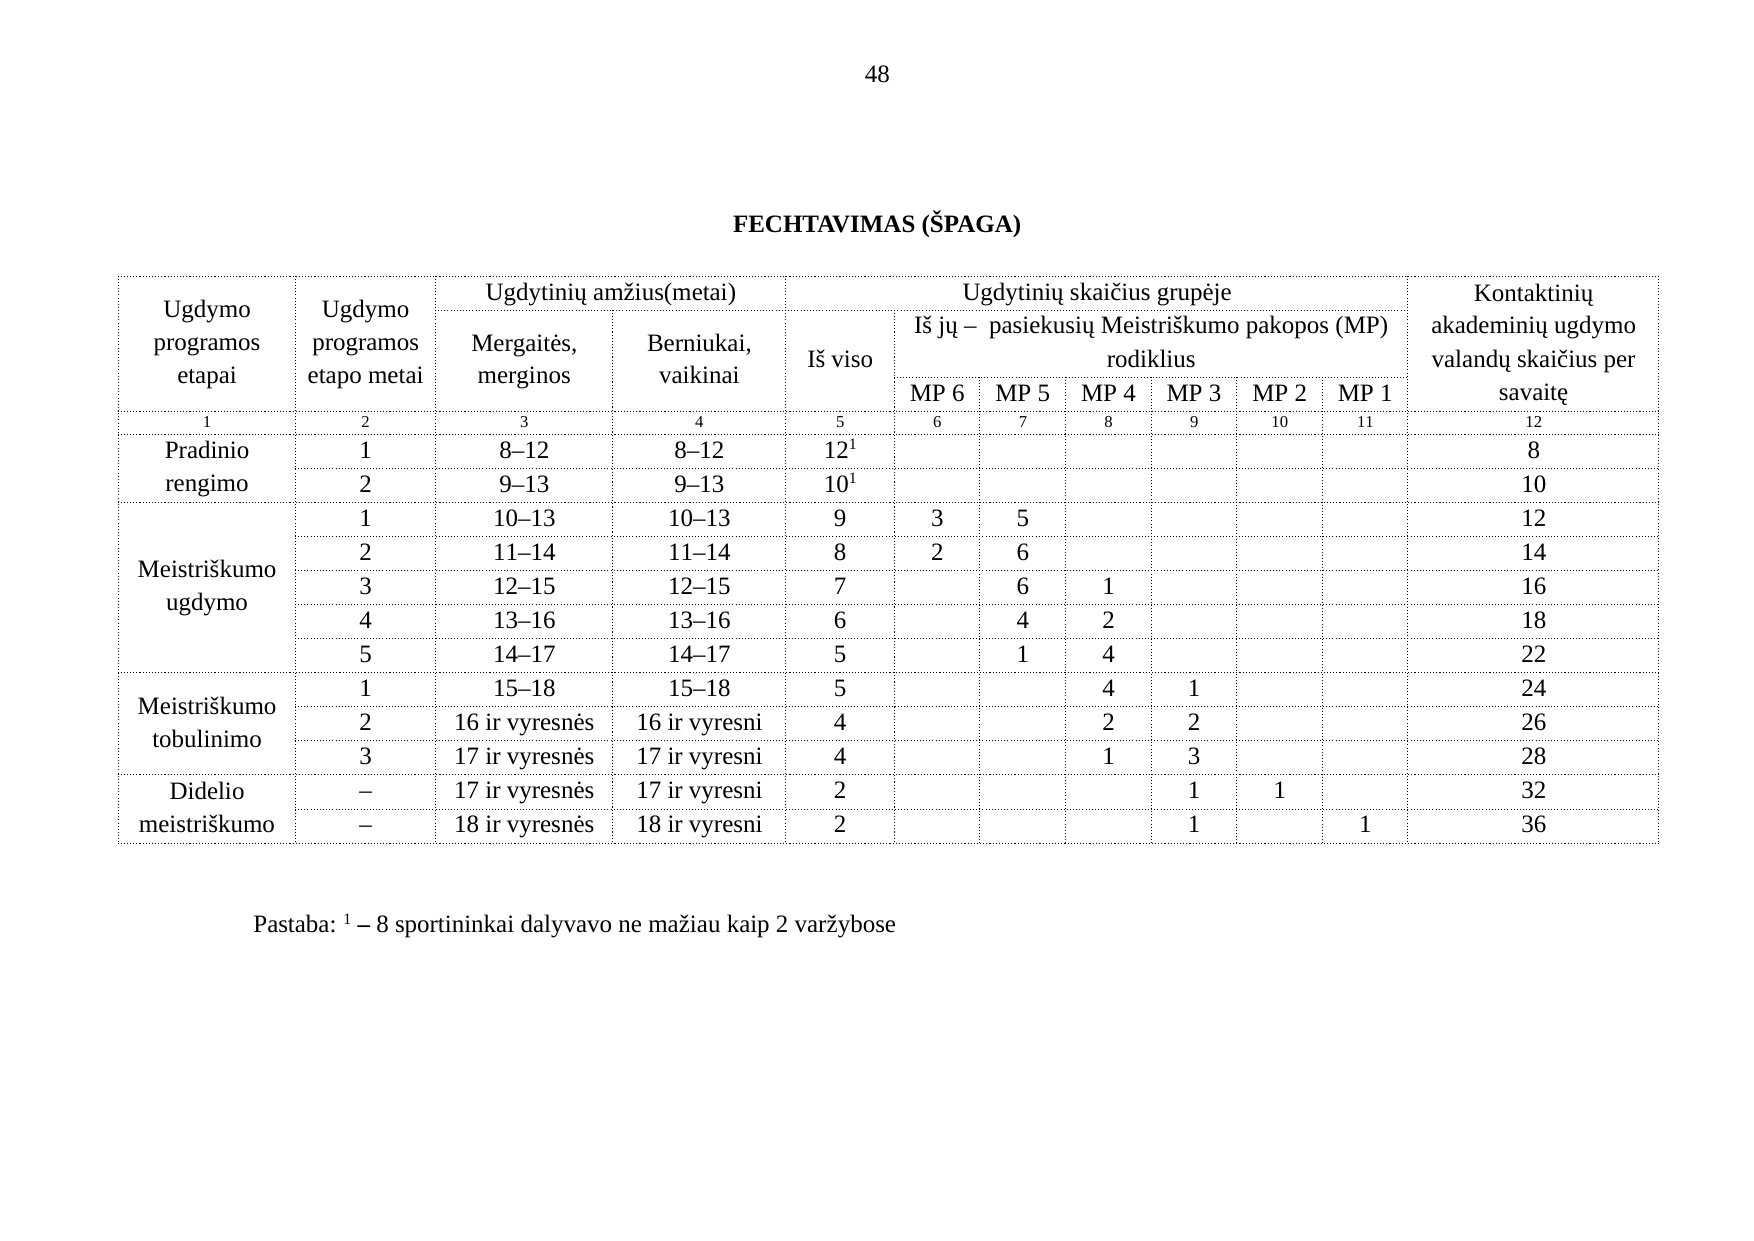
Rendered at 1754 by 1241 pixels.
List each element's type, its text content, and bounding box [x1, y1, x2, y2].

table_cell [1237, 502, 1322, 536]
table_cell MP 5 [980, 377, 1065, 411]
table_cell 5 [786, 672, 894, 706]
table_cell [1322, 468, 1408, 502]
table_cell Berniukai, vaikinai [613, 310, 786, 411]
table_cell [1065, 468, 1151, 502]
table_cell 2 [1065, 604, 1151, 638]
table_cell [1322, 570, 1408, 604]
table_cell [1237, 570, 1322, 604]
text Fechtavimas (špaga) [118, 209, 1636, 238]
table_cell [1322, 638, 1408, 672]
table_cell Pradinio rengimo [118, 434, 295, 502]
table_cell 16 [1408, 570, 1659, 604]
table_cell [1237, 638, 1322, 672]
table_cell [980, 740, 1065, 774]
table_cell 12–15 [435, 570, 613, 604]
table_cell 12 [1408, 411, 1659, 434]
table_cell MP 1 [1322, 377, 1408, 411]
table_cell 4 [786, 740, 894, 774]
table_header Ugdytinių skaičius grupėje [786, 276, 1408, 309]
table_cell 17 ir vyresni [613, 740, 786, 774]
table_cell [1151, 638, 1237, 672]
table_cell 4 [295, 604, 435, 638]
table_cell [980, 774, 1065, 808]
table_cell 22 [1408, 638, 1659, 672]
table_cell 18 ir vyresni [613, 809, 786, 842]
table_cell 3 [295, 570, 435, 604]
table_cell MP 3 [1151, 377, 1237, 411]
table_cell 2 [295, 468, 435, 502]
table_cell [1322, 502, 1408, 536]
table_cell Mergaitės, merginos [435, 310, 613, 411]
table_cell 1 [1065, 570, 1151, 604]
table_cell 2 [295, 536, 435, 570]
table_cell [1237, 468, 1322, 502]
table_cell 8 [786, 536, 894, 570]
table_cell – [295, 809, 435, 842]
table_cell [1322, 604, 1408, 638]
table_cell 6 [980, 536, 1065, 570]
table_cell [1237, 740, 1322, 774]
table_cell 1 [295, 502, 435, 536]
table_cell MP 2 [1237, 377, 1322, 411]
table_cell 5 [786, 638, 894, 672]
table_cell [894, 468, 980, 502]
table_cell [1237, 604, 1322, 638]
table_cell 14 [1408, 536, 1659, 570]
table_cell 8–12 [613, 434, 786, 468]
table_cell 16 ir vyresni [613, 706, 786, 740]
table_cell [1322, 740, 1408, 774]
table_cell Meistriškumo tobulinimo [118, 672, 295, 774]
table_cell [1151, 604, 1237, 638]
table_cell 2 [1151, 706, 1237, 740]
table_cell 36 [1408, 809, 1659, 842]
table_cell [1151, 434, 1237, 468]
table_cell [894, 570, 980, 604]
table_cell 17 ir vyresni [613, 774, 786, 808]
table_cell [1322, 672, 1408, 706]
table_cell 13–16 [435, 604, 613, 638]
table_cell [1151, 502, 1237, 536]
table_cell 1 [1151, 672, 1237, 706]
table_cell 6 [980, 570, 1065, 604]
table_cell Iš viso [786, 310, 894, 411]
table_cell 26 [1408, 706, 1659, 740]
table_cell [894, 672, 980, 706]
table_cell 1 [980, 638, 1065, 672]
table_cell 1 [1151, 809, 1237, 842]
table_cell 3 [894, 502, 980, 536]
table_cell [980, 468, 1065, 502]
table_cell [1237, 434, 1322, 468]
table_cell 101 [786, 468, 894, 502]
table_cell 1 [295, 434, 435, 468]
table_cell 10–13 [613, 502, 786, 536]
table_cell 14–17 [613, 638, 786, 672]
table_cell 4 [1065, 672, 1151, 706]
table_cell 2 [786, 809, 894, 842]
table_cell 8 [1408, 434, 1659, 468]
table_cell – [295, 774, 435, 808]
table_header Ugdymo programos etapo metai [295, 276, 435, 411]
table_cell 8–12 [435, 434, 613, 468]
table_cell 8 [1065, 411, 1151, 434]
table_cell 5 [786, 411, 894, 434]
table_cell 14–17 [435, 638, 613, 672]
table_cell 3 [295, 740, 435, 774]
table_cell 5 [980, 502, 1065, 536]
table_cell [1322, 536, 1408, 570]
table_cell [1322, 706, 1408, 740]
table_cell 11 [1322, 411, 1408, 434]
table_cell 2 [295, 411, 435, 434]
table_cell [1322, 434, 1408, 468]
table_cell Iš jų – pasiekusių Meistriškumo pakopos (MP) rodiklius [894, 310, 1408, 377]
table_cell [1151, 570, 1237, 604]
table_cell [1237, 809, 1322, 842]
table_cell 7 [786, 570, 894, 604]
table_cell 15–18 [613, 672, 786, 706]
table_cell 2 [894, 536, 980, 570]
table_cell 121 [786, 434, 894, 468]
table_cell 12–15 [613, 570, 786, 604]
table_cell [894, 604, 980, 638]
table_cell 1 [1065, 740, 1151, 774]
table_cell 32 [1408, 774, 1659, 808]
table_cell 6 [894, 411, 980, 434]
table_cell 4 [786, 706, 894, 740]
table_cell 4 [1065, 638, 1151, 672]
table_cell [894, 706, 980, 740]
table_cell 1 [295, 672, 435, 706]
table_cell 17 ir vyresnės [435, 774, 613, 808]
table_cell 2 [295, 706, 435, 740]
table_cell [1237, 706, 1322, 740]
table_cell 1 [118, 411, 295, 434]
table_cell 7 [980, 411, 1065, 434]
table_cell Didelio meistriškumo [118, 774, 295, 842]
table_cell [1065, 536, 1151, 570]
table_cell 5 [295, 638, 435, 672]
table_cell 11–14 [613, 536, 786, 570]
table_header Kontaktinių akademinių ugdymo valandų skaičius per savaitę [1408, 276, 1659, 411]
table_cell 10 [1237, 411, 1322, 434]
table_cell 1 [1322, 809, 1408, 842]
table_cell 13–16 [613, 604, 786, 638]
text Pastaba: 1 – 8 sportininkai dalyvavo ne mažiau kaip 2 varžybose [118, 909, 1636, 938]
table_cell Meistriškumo ugdymo [118, 502, 295, 672]
table_cell 9–13 [435, 468, 613, 502]
table_cell 6 [786, 604, 894, 638]
table_cell [1151, 468, 1237, 502]
table_cell [980, 672, 1065, 706]
table_header Ugdymo programos etapai [118, 276, 295, 411]
table_cell [1065, 502, 1151, 536]
table_cell MP 4 [1065, 377, 1151, 411]
table_cell [980, 434, 1065, 468]
table_cell 3 [1151, 740, 1237, 774]
table_cell [1322, 774, 1408, 808]
table_cell [894, 434, 980, 468]
table_cell [1065, 809, 1151, 842]
table_cell 18 [1408, 604, 1659, 638]
table_cell 11–14 [435, 536, 613, 570]
table_cell 17 ir vyresnės [435, 740, 613, 774]
table_cell 10–13 [435, 502, 613, 536]
table_cell 2 [1065, 706, 1151, 740]
table_cell [980, 809, 1065, 842]
table_cell [1151, 536, 1237, 570]
table_cell 2 [786, 774, 894, 808]
table_cell [894, 809, 980, 842]
table_cell 24 [1408, 672, 1659, 706]
table_cell 9–13 [613, 468, 786, 502]
table_cell 10 [1408, 468, 1659, 502]
table_cell [1065, 774, 1151, 808]
table_cell 16 ir vyresnės [435, 706, 613, 740]
table_cell 3 [435, 411, 613, 434]
table_cell 1 [1237, 774, 1322, 808]
table_cell 15–18 [435, 672, 613, 706]
table_cell 12 [1408, 502, 1659, 536]
table_cell MP 6 [894, 377, 980, 411]
table_cell [1065, 434, 1151, 468]
table_cell 1 [1151, 774, 1237, 808]
table_cell [894, 740, 980, 774]
table_cell [894, 774, 980, 808]
table_cell 9 [1151, 411, 1237, 434]
table_cell 4 [980, 604, 1065, 638]
table_cell [1237, 536, 1322, 570]
table_cell 18 ir vyresnės [435, 809, 613, 842]
table_cell 9 [786, 502, 894, 536]
table_header Ugdytinių amžius(metai) [435, 276, 786, 309]
table_cell [894, 638, 980, 672]
table_cell [1237, 672, 1322, 706]
table_cell [980, 706, 1065, 740]
table_cell 28 [1408, 740, 1659, 774]
table_cell 4 [613, 411, 786, 434]
